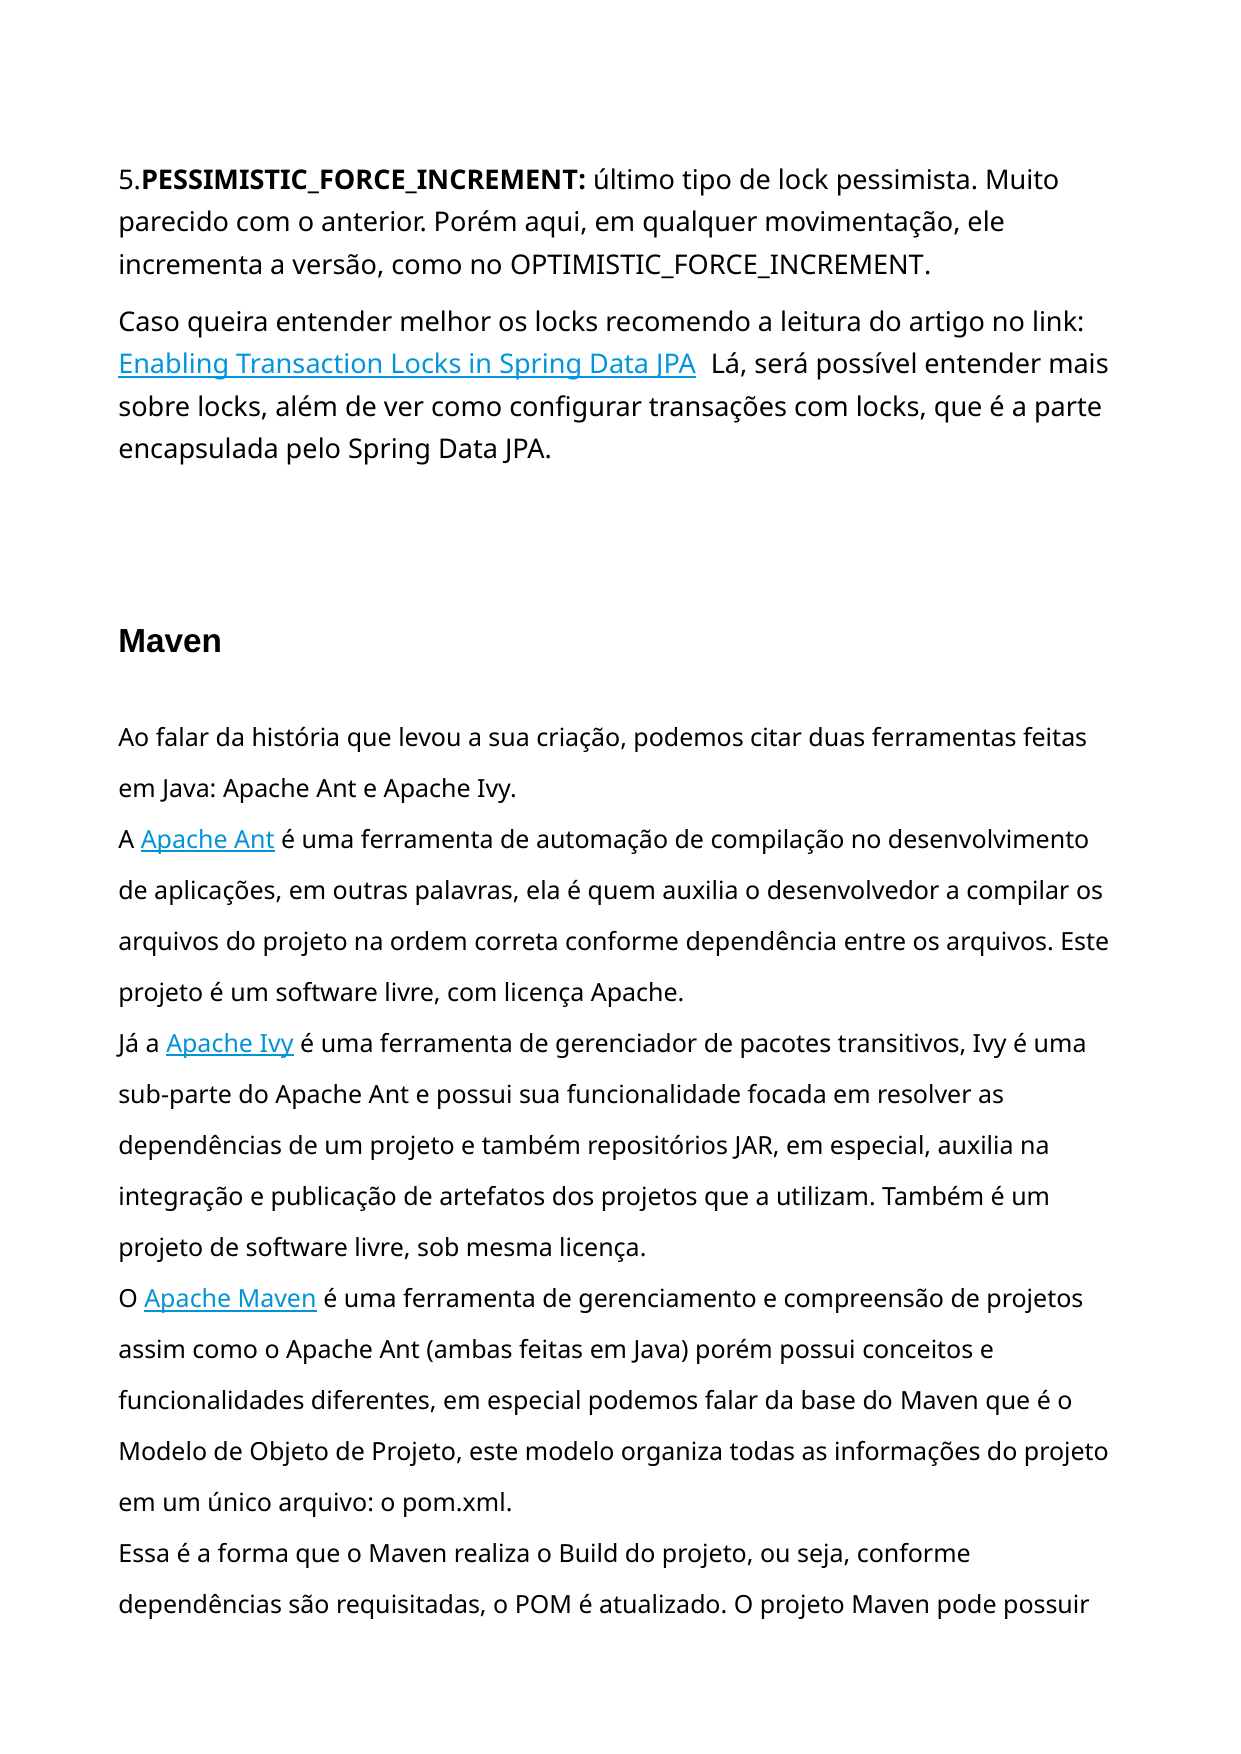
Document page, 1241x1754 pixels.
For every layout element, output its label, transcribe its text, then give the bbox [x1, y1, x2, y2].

list PESSIMISTIC_FORCE_INCREMENT: último tipo de lock pessimista. Muito parecido com o anterior. Porém aqui, em qualquer movimentação, ele incrementa a versão, como no OPTIMISTIC_FORCE_INCREMENT. [118, 161, 1122, 282]
text Ao falar da história que levou a sua criação, podemos citar duas ferramentas feitas em Java: Apache Ant e Apache Ivy. [118, 719, 1122, 804]
text Já a Apache Ivy é uma ferramenta de gerenciador de pacotes transitivos, Ivy é uma sub-parte do Apache Ant e possui sua funcionalidade focada em resolver as dependências de um projeto e também repositórios JAR, em especial, auxilia na integração e publicação de artefatos dos projetos que a utilizam. Também é um projeto de software livre, sob mesma licença. [118, 1026, 1122, 1264]
text Essa é a forma que o Maven realiza o Build do projeto, ou seja, conforme dependências são requisitadas, o POM é atualizado. O projeto Maven pode possuir [118, 1536, 1122, 1621]
subtitle Maven [118, 621, 1122, 659]
text Caso queira entender melhor os locks recomendo a leitura do artigo no link: Enabling Transaction Locks in Spring Data JPA. Lá, será possível entender mais sobre locks, além de ver como configurar transações com locks, que é a parte encapsulada pelo Spring Data JPA. [118, 302, 1122, 466]
text O Apache Maven é uma ferramenta de gerenciamento e compreensão de projetos assim como o Apache Ant (ambas feitas em Java) porém possui conceitos e funcionalidades diferentes, em especial podemos falar da base do Maven que é o Modelo de Objeto de Projeto, este modelo organiza todas as informações do projeto em um único arquivo: o pom.xml. [118, 1281, 1122, 1519]
text A Apache Ant é uma ferramenta de automação de compilação no desenvolvimento de aplicações, em outras palavras, ela é quem auxilia o desenvolvedor a compilar os arquivos do projeto na ordem correta conforme dependência entre os arquivos. Este projeto é um software livre, com licença Apache. [118, 822, 1122, 1009]
